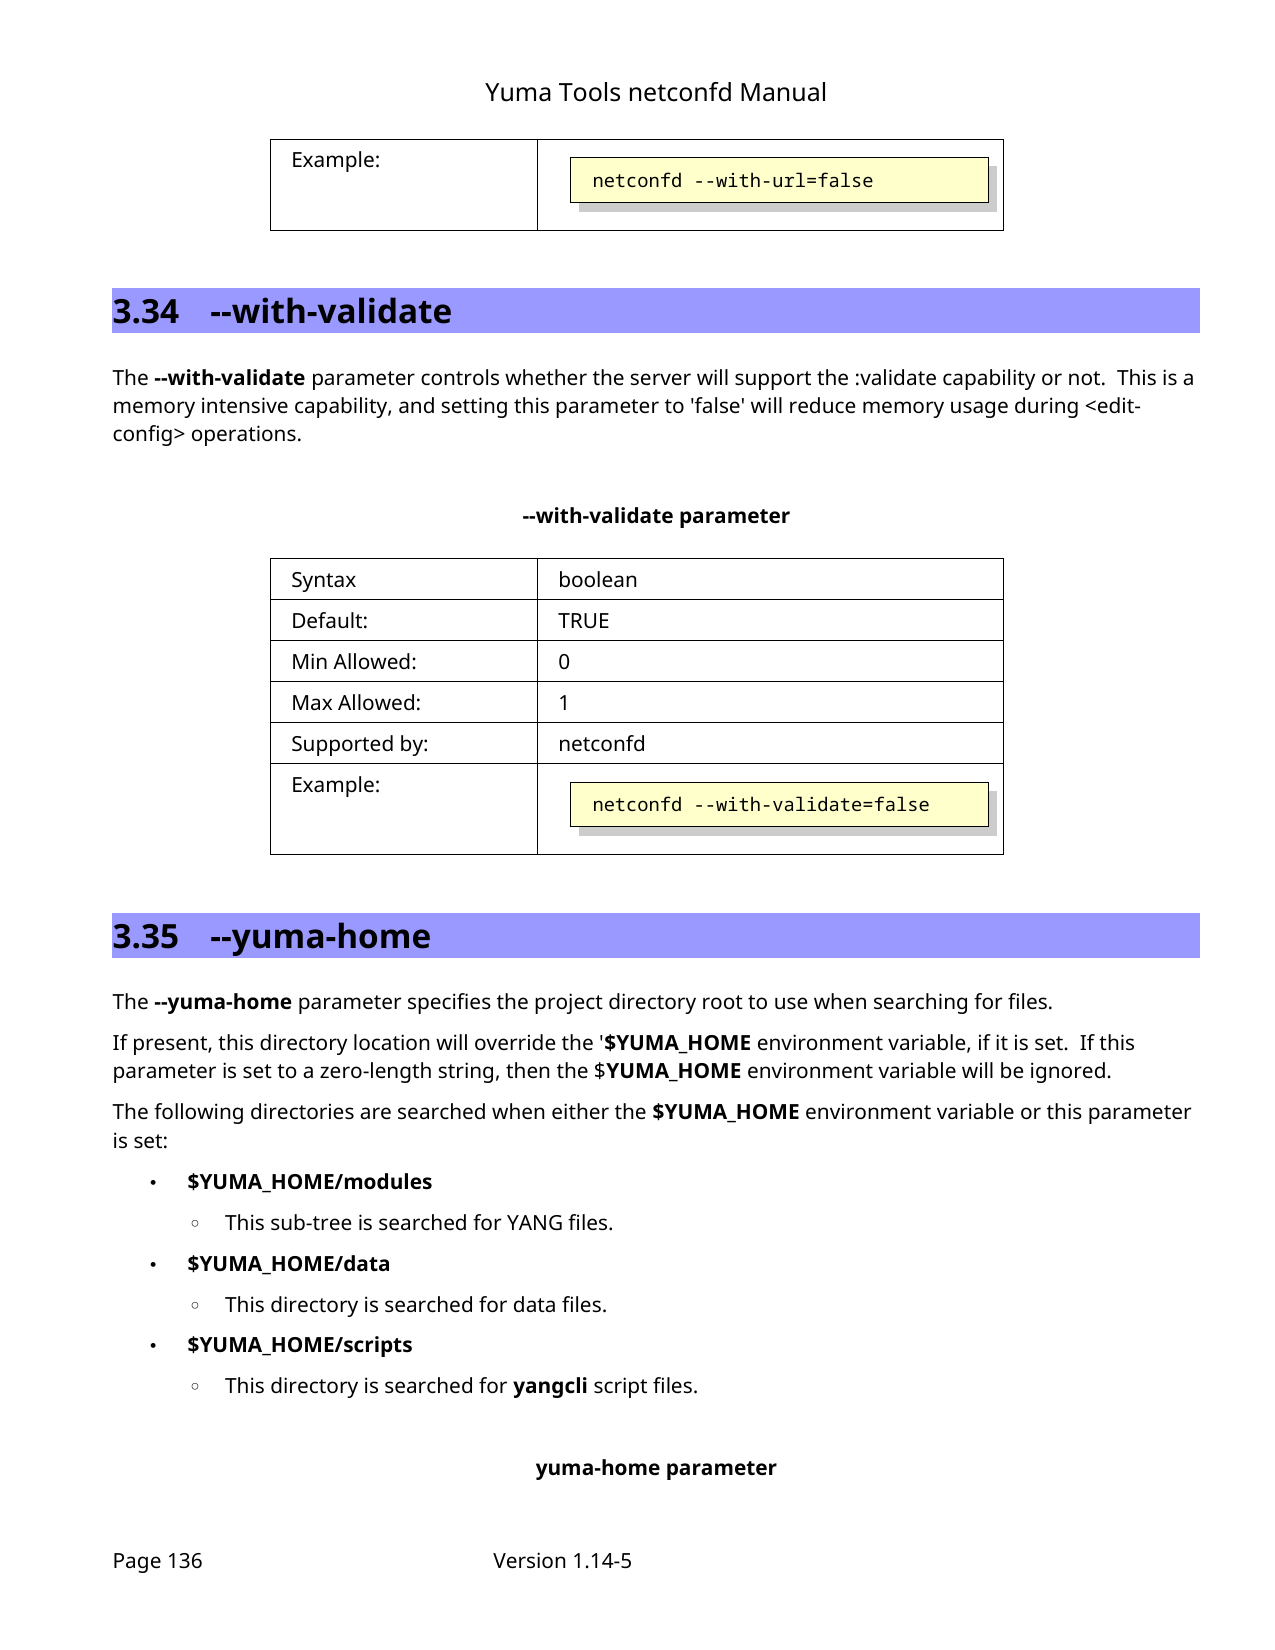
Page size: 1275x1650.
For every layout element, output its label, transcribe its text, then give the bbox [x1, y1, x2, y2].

table_cell TRUE [538, 600, 1003, 640]
text The following directories are searched when either the $YUMA_HOME environment variable or this parameter is set: [112, 1097, 1200, 1154]
table_cell netconfd [538, 723, 1003, 763]
text The --with-validate parameter controls whether the server will support the :validate capability or not. This is a memory intensive capability, and setting this parameter to 'false' will reduce memory usage during <edit-config> operations. [112, 363, 1200, 448]
list $YUMA_HOME/scripts [150, 1331, 1200, 1359]
subtitle --yuma-home [112, 913, 1200, 958]
table_cell Example: [271, 764, 537, 854]
text The --yuma-home parameter specifies the project directory root to use when searching for files. [112, 987, 1200, 1016]
table_cell Example: [271, 140, 537, 229]
table_cell Default: [271, 600, 537, 640]
subtitle yuma-home parameter [127, 1453, 1185, 1482]
table_cell netconfd --with-url=false [538, 140, 1003, 229]
list $YUMA_HOME/modules [150, 1167, 1200, 1195]
table_cell 0 [538, 641, 1003, 681]
table_header boolean [538, 559, 1003, 599]
subtitle --with-validate [112, 288, 1200, 333]
table_cell netconfd --with-validate=false [538, 764, 1003, 854]
table_cell Supported by: [271, 723, 537, 763]
list This directory is searched for yangcli script files. [187, 1372, 1200, 1400]
list $YUMA_HOME/data [150, 1249, 1200, 1277]
subtitle --with-validate parameter [127, 501, 1185, 530]
list This sub-tree is searched for YANG files. [187, 1208, 1200, 1236]
table_cell Min Allowed: [271, 641, 537, 681]
list This directory is searched for data files. [187, 1290, 1200, 1318]
text If present, this directory location will override the '$YUMA_HOME environment variable, if it is set. If this parameter is set to a zero-length string, then the $YUMA_HOME environment variable will be ignored. [112, 1028, 1200, 1085]
table_cell 1 [538, 682, 1003, 722]
table_header Syntax [271, 559, 537, 599]
table_cell Max Allowed: [271, 682, 537, 722]
